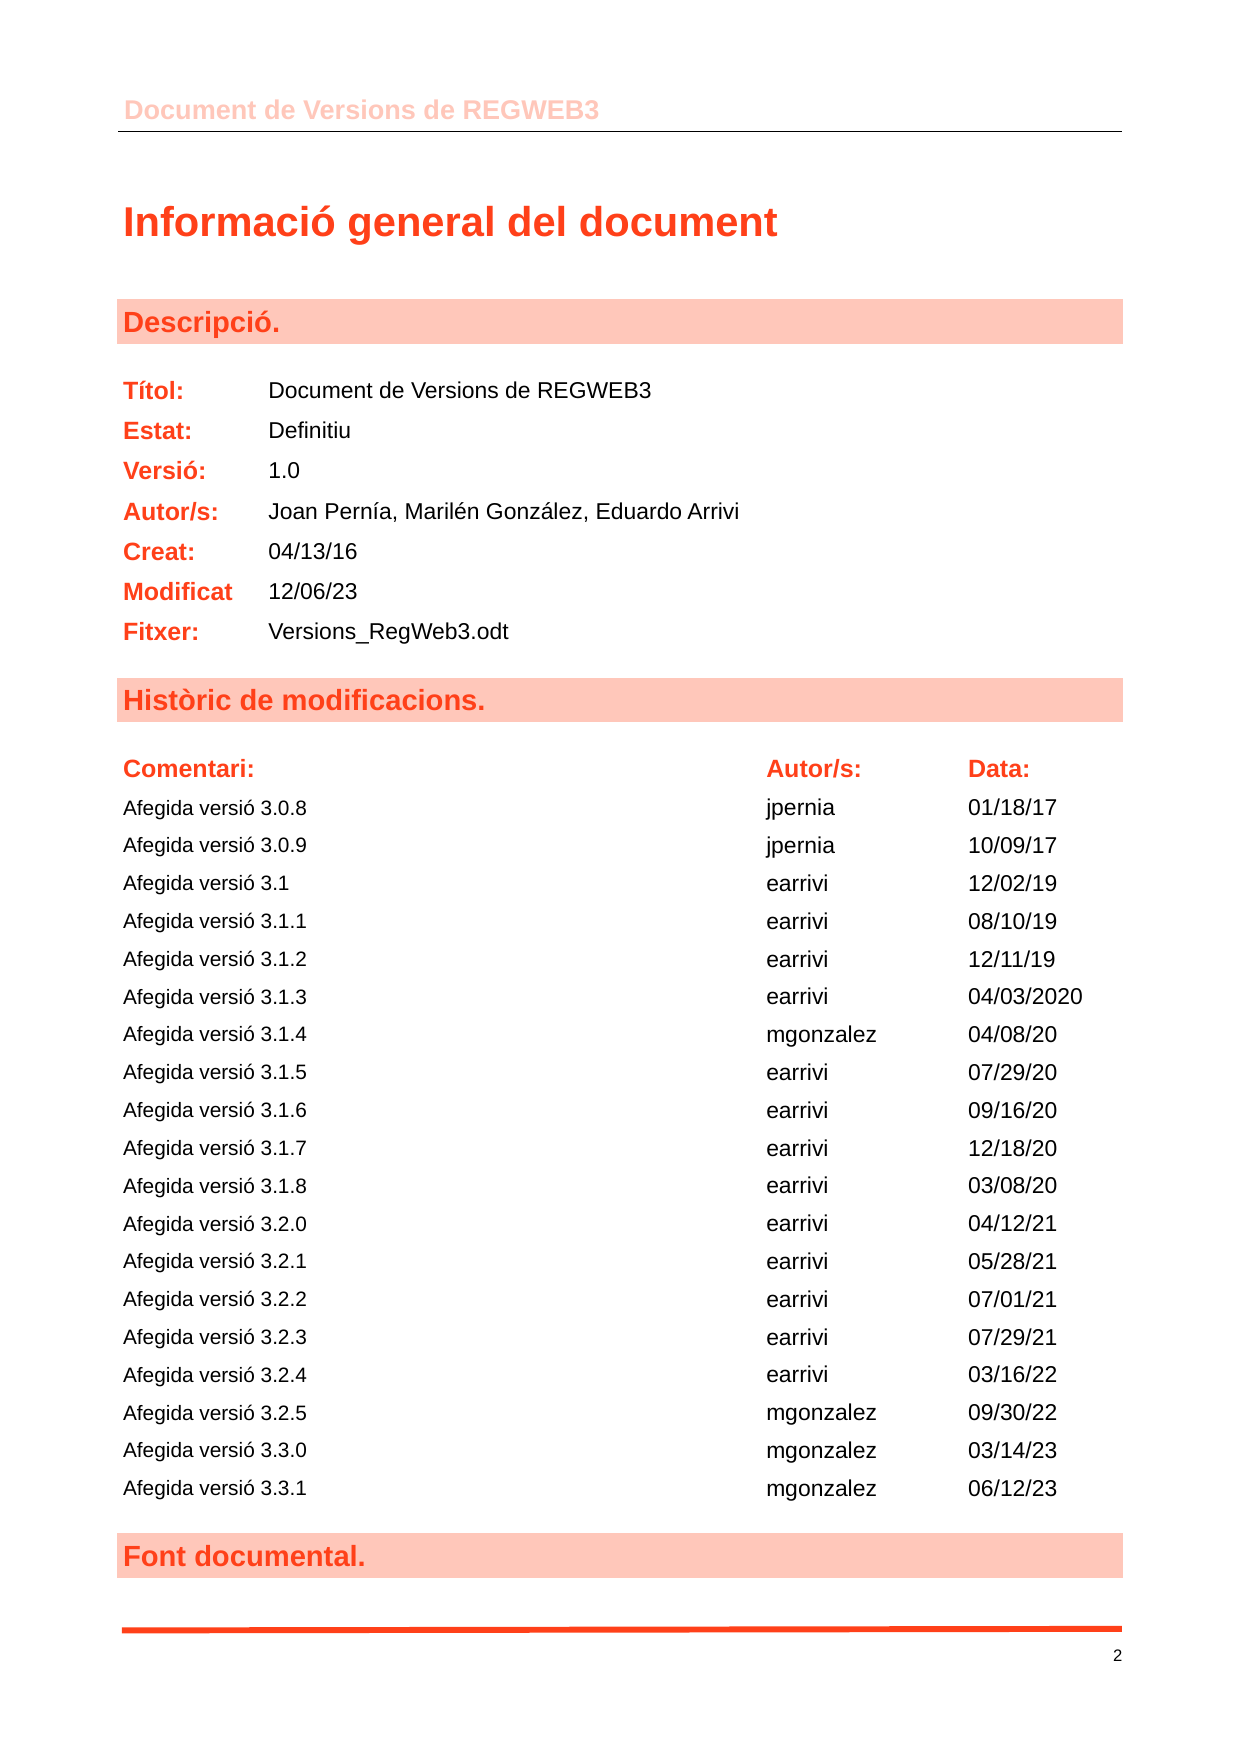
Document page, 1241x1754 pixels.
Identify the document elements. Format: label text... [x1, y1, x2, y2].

table_cell earrivi [760, 1280, 962, 1318]
table_cell Afegida versió 3.1.6 [117, 1091, 760, 1129]
table_cell Autor/s: [760, 748, 962, 788]
table_cell earrivi [760, 940, 962, 978]
table_cell Creat: [117, 531, 262, 571]
table_cell earrivi [760, 1242, 962, 1280]
table_cell Afegida versió 3.2.4 [117, 1356, 760, 1393]
table_cell Afegida versió 3.1.7 [117, 1129, 760, 1167]
table_cell earrivi [760, 864, 962, 902]
table_cell 12/06/23 [262, 571, 1123, 611]
table_cell Joan Pernía, Marilén González, Eduardo Arrivi [262, 491, 1123, 531]
table_cell 08/03/20 [962, 1167, 1123, 1204]
table_cell Afegida versió 3.1 [117, 864, 760, 902]
table_cell 18/01/17 [962, 789, 1123, 826]
table_cell Autor/s: [117, 491, 262, 531]
table_cell 14/03/23 [962, 1431, 1123, 1469]
table_cell Afegida versió 3.1.5 [117, 1053, 760, 1091]
table_cell earrivi [760, 1129, 962, 1167]
table_cell Històric de modificacions. [117, 678, 1123, 722]
table_cell Modificat [117, 571, 262, 611]
table_cell Afegida versió 3.0.9 [117, 826, 760, 864]
table_cell 30/09/22 [962, 1394, 1123, 1431]
table_header Informació general del document [117, 192, 1123, 299]
table_cell jpernia [760, 826, 962, 864]
table_cell 09/10/17 [962, 826, 1123, 864]
table_cell Estat: [117, 410, 262, 451]
table_cell Descripció. [117, 299, 1123, 344]
table_cell Data: [962, 748, 1123, 788]
table_cell Comentari: [117, 748, 760, 788]
table_cell [117, 1507, 1123, 1533]
table_cell [117, 344, 1123, 370]
table_cell Afegida versió 3.2.3 [117, 1318, 760, 1356]
table_cell 13/04/16 [262, 531, 1123, 571]
table_cell mgonzalez [760, 1394, 962, 1431]
table_cell earrivi [760, 1318, 962, 1356]
table_cell earrivi [760, 1091, 962, 1129]
table_cell Definitiu [262, 410, 1123, 451]
table_cell mgonzalez [760, 1469, 962, 1507]
table_cell 28/05/21 [962, 1242, 1123, 1280]
table_cell 18/12/20 [962, 1129, 1123, 1167]
table_cell Afegida versió 3.3.1 [117, 1469, 760, 1507]
table_cell 29/07/20 [962, 1053, 1123, 1091]
table_cell 01/07/21 [962, 1280, 1123, 1318]
table_cell Afegida versió 3.2.2 [117, 1280, 760, 1318]
table_cell 16/03/22 [962, 1356, 1123, 1393]
table_cell Afegida versió 3.3.0 [117, 1431, 760, 1469]
table_cell [117, 723, 1123, 748]
table_cell earrivi [760, 1053, 962, 1091]
table_cell 16/09/20 [962, 1091, 1123, 1129]
table_cell Afegida versió 3.1.1 [117, 902, 760, 940]
table_cell Afegida versió 3.1.2 [117, 940, 760, 978]
table_cell mgonzalez [760, 1015, 962, 1053]
table_cell Versió: [117, 451, 262, 491]
table_cell [117, 652, 1123, 677]
table_cell earrivi [760, 1167, 962, 1204]
table_cell Afegida versió 3.0.8 [117, 789, 760, 826]
table_cell Afegida versió 3.2.5 [117, 1394, 760, 1431]
table_cell 08/04/20 [962, 1015, 1123, 1053]
table_cell Afegida versió 3.1.3 [117, 978, 760, 1015]
table_cell jpernia [760, 789, 962, 826]
table_cell 12/11/19 [962, 940, 1123, 978]
table_cell Afegida versió 3.2.0 [117, 1205, 760, 1242]
table_cell Versions_RegWeb3.odt [262, 611, 1123, 652]
table_cell 08/10/19 [962, 902, 1123, 940]
table_cell earrivi [760, 902, 962, 940]
table_cell Fitxer: [117, 611, 262, 652]
table_cell 1.0 [262, 451, 1123, 491]
table_cell 04/03/2020 [962, 978, 1123, 1015]
table_cell 12/06/23 [962, 1469, 1123, 1507]
table_cell mgonzalez [760, 1431, 962, 1469]
table_cell Font documental. [117, 1533, 1123, 1578]
table_cell earrivi [760, 1356, 962, 1393]
table_cell earrivi [760, 1205, 962, 1242]
table_cell 12/02/19 [962, 864, 1123, 902]
table_cell Afegida versió 3.2.1 [117, 1242, 760, 1280]
table_cell Afegida versió 3.1.4 [117, 1015, 760, 1053]
table_cell earrivi [760, 978, 962, 1015]
table_cell 12/04/21 [962, 1205, 1123, 1242]
table_cell Títol: [117, 370, 262, 410]
table_cell 29/07/21 [962, 1318, 1123, 1356]
table_cell Afegida versió 3.1.8 [117, 1167, 760, 1204]
table_cell Document de Versions de REGWEB3 [262, 370, 1123, 410]
